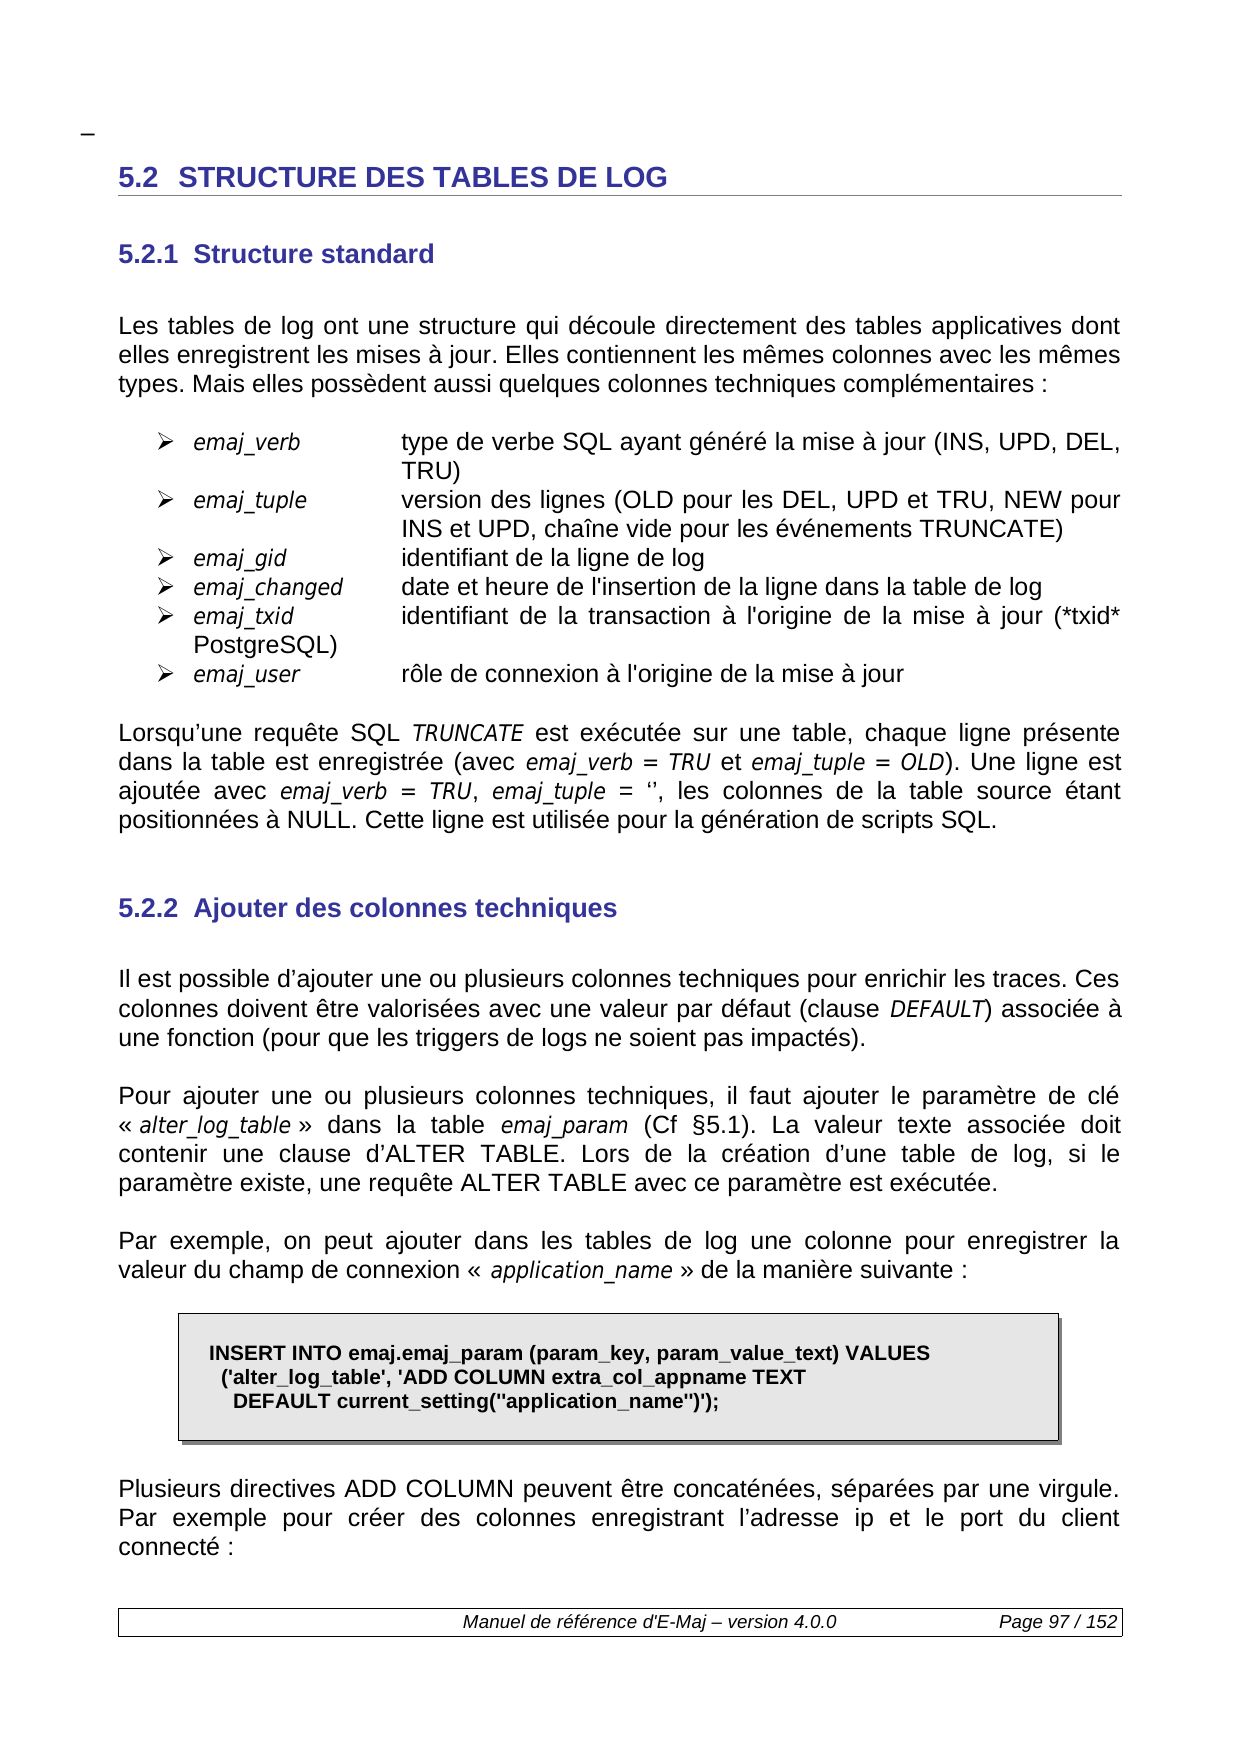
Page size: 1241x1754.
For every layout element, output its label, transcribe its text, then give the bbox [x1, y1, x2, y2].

subtitle Structure standard [118, 238, 1122, 269]
text Lorsqu’une requête SQL TRUNCATE est exécutée sur une table, chaque ligne présente dans la table est enregistrée (avec emaj_verb = TRU et emaj_tuple = OLD). Une ligne est ajoutée avec emaj_verb = TRU, emaj_tuple = ‘’, les colonnes de la table source étant positionnées à NULL. Cette ligne est utilisée pour la génération de scripts SQL. [118, 717, 1122, 834]
text Plusieurs directives ADD COLUMN peuvent être concaténées, séparées par une virgule. Par exemple pour créer des colonnes enregistrant l’adresse ip et le port du client connecté : [118, 1474, 1122, 1561]
text ('alter_log_table', 'ADD COLUMN extra_col_appname TEXT [179, 1362, 1058, 1386]
list emaj_gid identifiant de la ligne de log [156, 543, 1122, 572]
list emaj_changed date et heure de l'insertion de la ligne dans la table de log [156, 572, 1122, 601]
text INSERT INTO emaj.emaj_param (param_key, param_value_text) VALUES [179, 1338, 1058, 1362]
text Par exemple, on peut ajouter dans les tables de log une colonne pour enregistrer la valeur du champ de connexion « application_name » de la manière suivante : [118, 1226, 1122, 1284]
text Pour ajouter une ou plusieurs colonnes techniques, il faut ajouter le paramètre de clé « alter_log_table » dans la table emaj_param (Cf §5.1). La valeur texte associée doit contenir une clause d’ALTER TABLE. Lors de la création d’une table de log, si le paramètre existe, une requête ALTER TABLE avec ce paramètre est exécutée. [118, 1081, 1122, 1197]
list emaj_tuple version des lignes (OLD pour les DEL, UPD et TRU, NEW pour INS et UPD, chaîne vide pour les événements TRUNCATE) [156, 485, 1122, 543]
list emaj_user rôle de connexion à l'origine de la mise à jour [156, 659, 1122, 688]
text Les tables de log ont une structure qui découle directement des tables applicatives dont elles enregistrent les mises à jour. Elles contiennent les mêmes colonnes avec les mêmes types. Mais elles possèdent aussi quelques colonnes techniques complémentaires : [118, 311, 1122, 398]
text DEFAULT current_setting(''application_name'')'); [179, 1386, 1058, 1410]
text Il est possible d’ajouter une ou plusieurs colonnes techniques pour enrichir les traces. Ces colonnes doivent être valorisées avec une valeur par défaut (clause DEFAULT) associée à une fonction (pour que les triggers de logs ne soient pas impactés). [118, 964, 1122, 1052]
list emaj_verb type de verbe SQL ayant généré la mise à jour (INS, UPD, DEL, TRU) [156, 427, 1122, 485]
subtitle Ajouter des colonnes techniques [118, 892, 1122, 923]
subtitle Structure des tables de log [118, 160, 1122, 195]
list emaj_txid identifiant de la transaction à l'origine de la mise à jour (*txid* PostgreSQL) [156, 601, 1122, 659]
